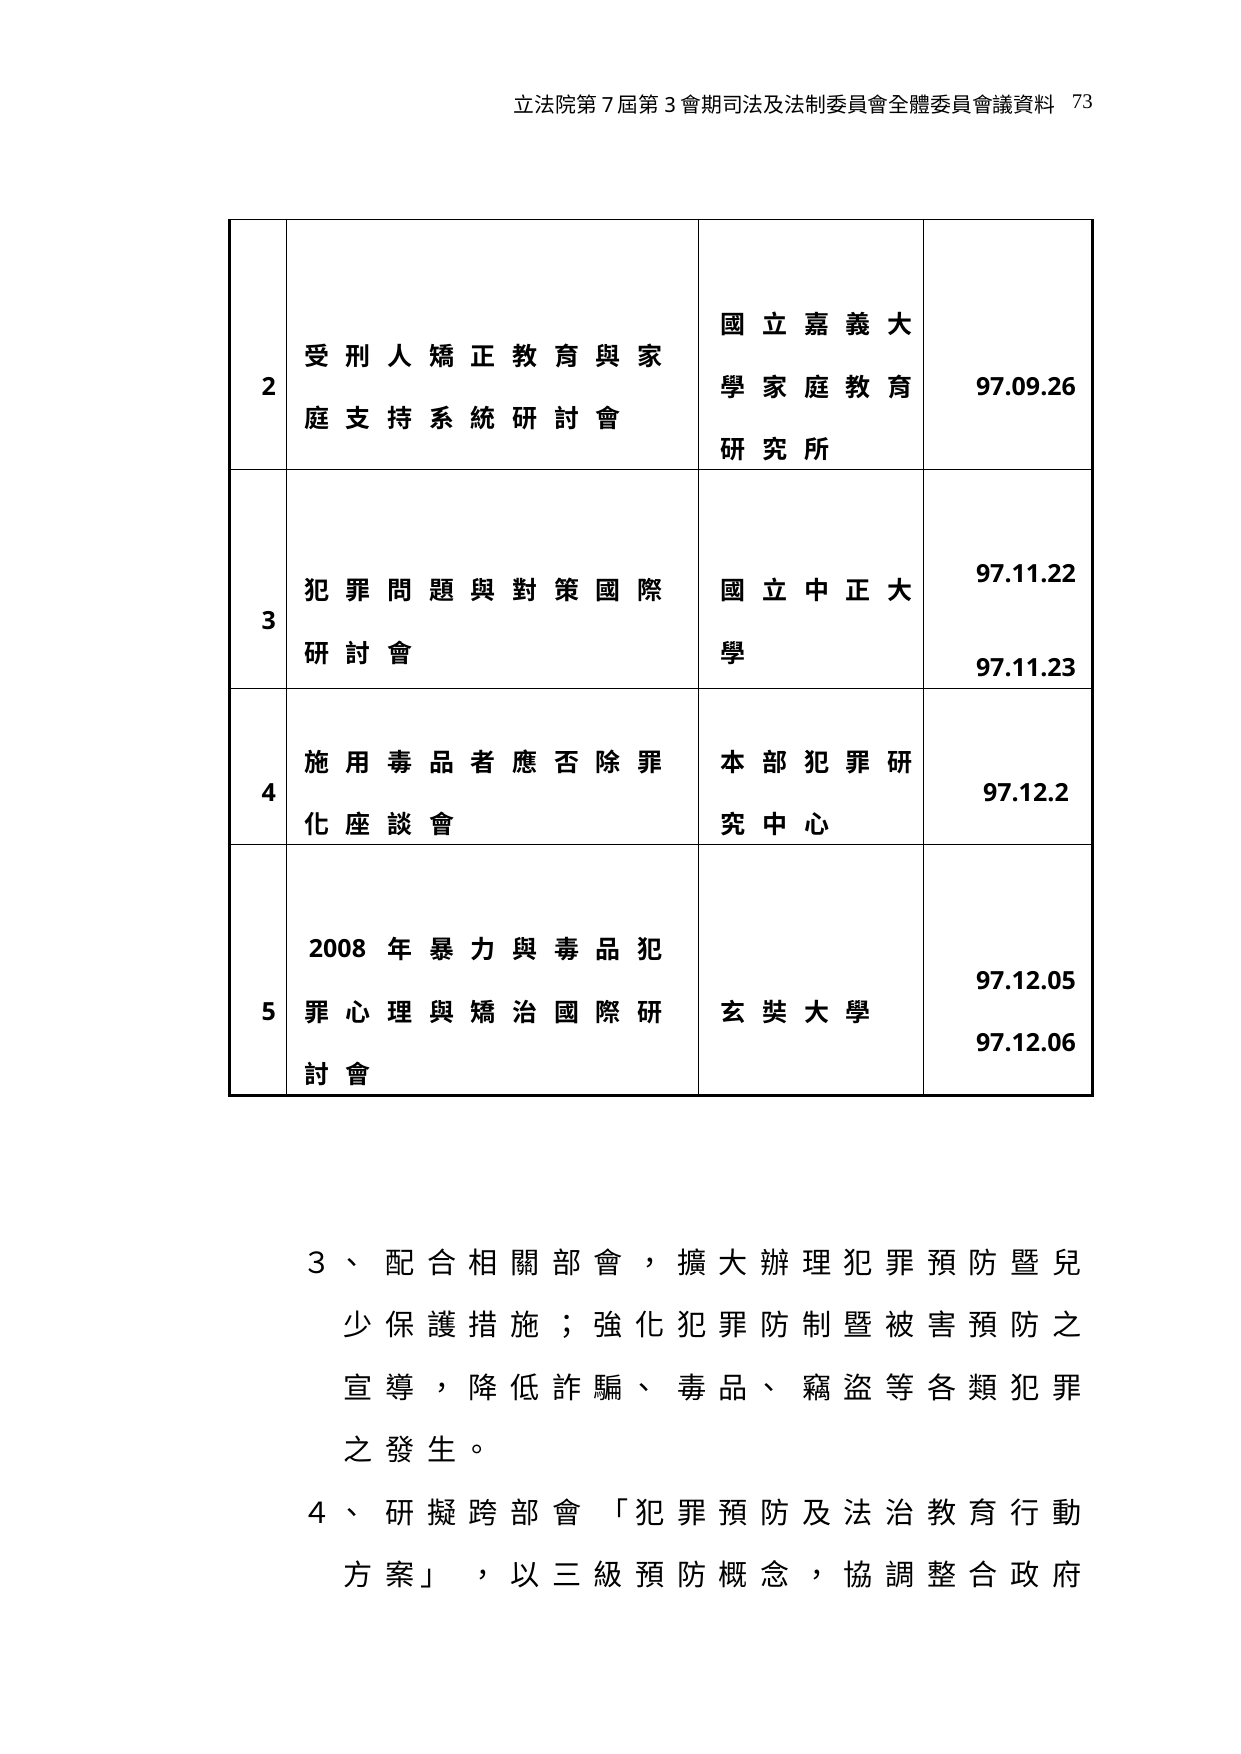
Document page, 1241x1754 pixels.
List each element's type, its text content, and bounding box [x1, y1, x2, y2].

table_cell 國立嘉義大學家庭教育研究所 [699, 220, 923, 469]
table_cell 施用毒品者應否除罪化座談會 [287, 689, 698, 844]
table_cell 97.12.05 97.12.06 [924, 845, 1091, 1094]
table_cell 國立中正大學 [699, 470, 923, 688]
table_cell 4 [231, 689, 286, 844]
table_cell 97.12.2 [924, 689, 1091, 844]
table_cell 3 [231, 470, 286, 688]
table_cell 犯罪問題與對策國際研討會 [287, 470, 698, 688]
text ４、研擬跨部會「犯罪預防及法治教育行動方案」，以三級預防概念，協調整合政府 [258, 1469, 1087, 1594]
table_cell 97.11.22 97.11.23 [924, 470, 1091, 688]
table_cell 玄奘大學 [699, 845, 923, 1094]
table_cell 受刑人矯正教育與家庭支持系統研討會 [287, 220, 698, 469]
text ３、配合相關部會，擴大辦理犯罪預防暨兒少保護措施；強化犯罪防制暨被害預防之宣導，降低詐騙、毒品、竊盜等各類犯罪之發生。 [258, 1219, 1087, 1469]
table_cell 97.09.26 [924, 220, 1091, 469]
table_cell 2 [231, 220, 286, 469]
table_cell 本部犯罪研究中心 [699, 689, 923, 844]
table_cell 5 [231, 845, 286, 1094]
table_cell 2008年暴力與毒品犯罪心理與矯治國際研討會 [287, 845, 698, 1094]
